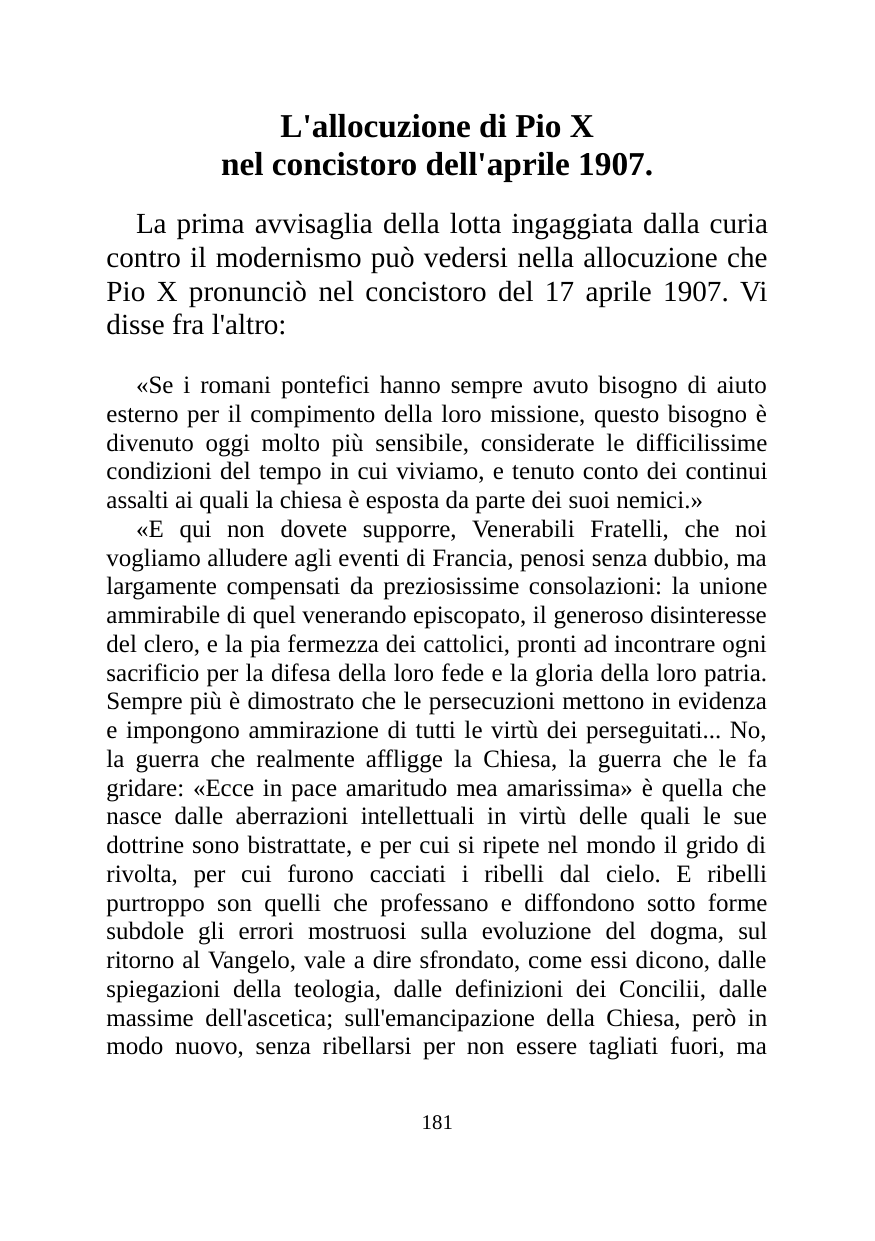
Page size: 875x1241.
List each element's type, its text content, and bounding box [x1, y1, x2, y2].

text «Se i romani pontefici hanno sempre avuto bisogno di aiuto esterno per il compimento della loro missione, questo bisogno è divenuto oggi molto più sensibile, considerate le difficilissime condizioni del tempo in cui viviamo, e tenuto conto dei continui assalti ai quali la chiesa è esposta da parte dei suoi nemici.» [106, 370, 768, 514]
text La prima avvisaglia della lotta ingaggiata dalla curia contro il modernismo può vedersi nella allocuzione che Pio X pronunciò nel concistoro del 17 aprile 1907. Vi disse fra l'altro: [106, 207, 768, 341]
text «E qui non dovete supporre, Venerabili Fratelli, che noi vogliamo alludere agli eventi di Francia, penosi senza dubbio, ma largamente compensati da preziosissime consolazioni: la unione ammirabile di quel venerando episcopato, il generoso disinteresse del clero, e la pia fermezza dei cattolici, pronti ad incontrare ogni sacrificio per la difesa della loro fede e la gloria della loro patria. Sempre più è dimostrato che le persecuzioni mettono in evidenza e impongono ammirazione di tutti le virtù dei perseguitati... No, la guerra che realmente affligge la Chiesa, la guerra che le fa gridare: «Ecce in pace amaritudo mea amarissima» è quella che nasce dalle aberrazioni intellettuali in virtù delle quali le sue dottrine sono bistrattate, e per cui si ripete nel mondo il grido di rivolta, per cui furono cacciati i ribelli dal cielo. E ribelli purtroppo son quelli che professano e diffondono sotto forme subdole gli errori mostruosi sulla evoluzione del dogma, sul ritorno al Vangelo, vale a dire sfrondato, come essi dicono, dalle spiegazioni della teologia, dalle definizioni dei Concilii, dalle massime dell'ascetica; sull'emancipazione della Chiesa, però in modo nuovo, senza ribellarsi per non essere tagliati fuori, ma [106, 514, 768, 1060]
subtitle L'allocuzione di Pio X nel concistoro dell'aprile 1907. [106, 106, 768, 183]
